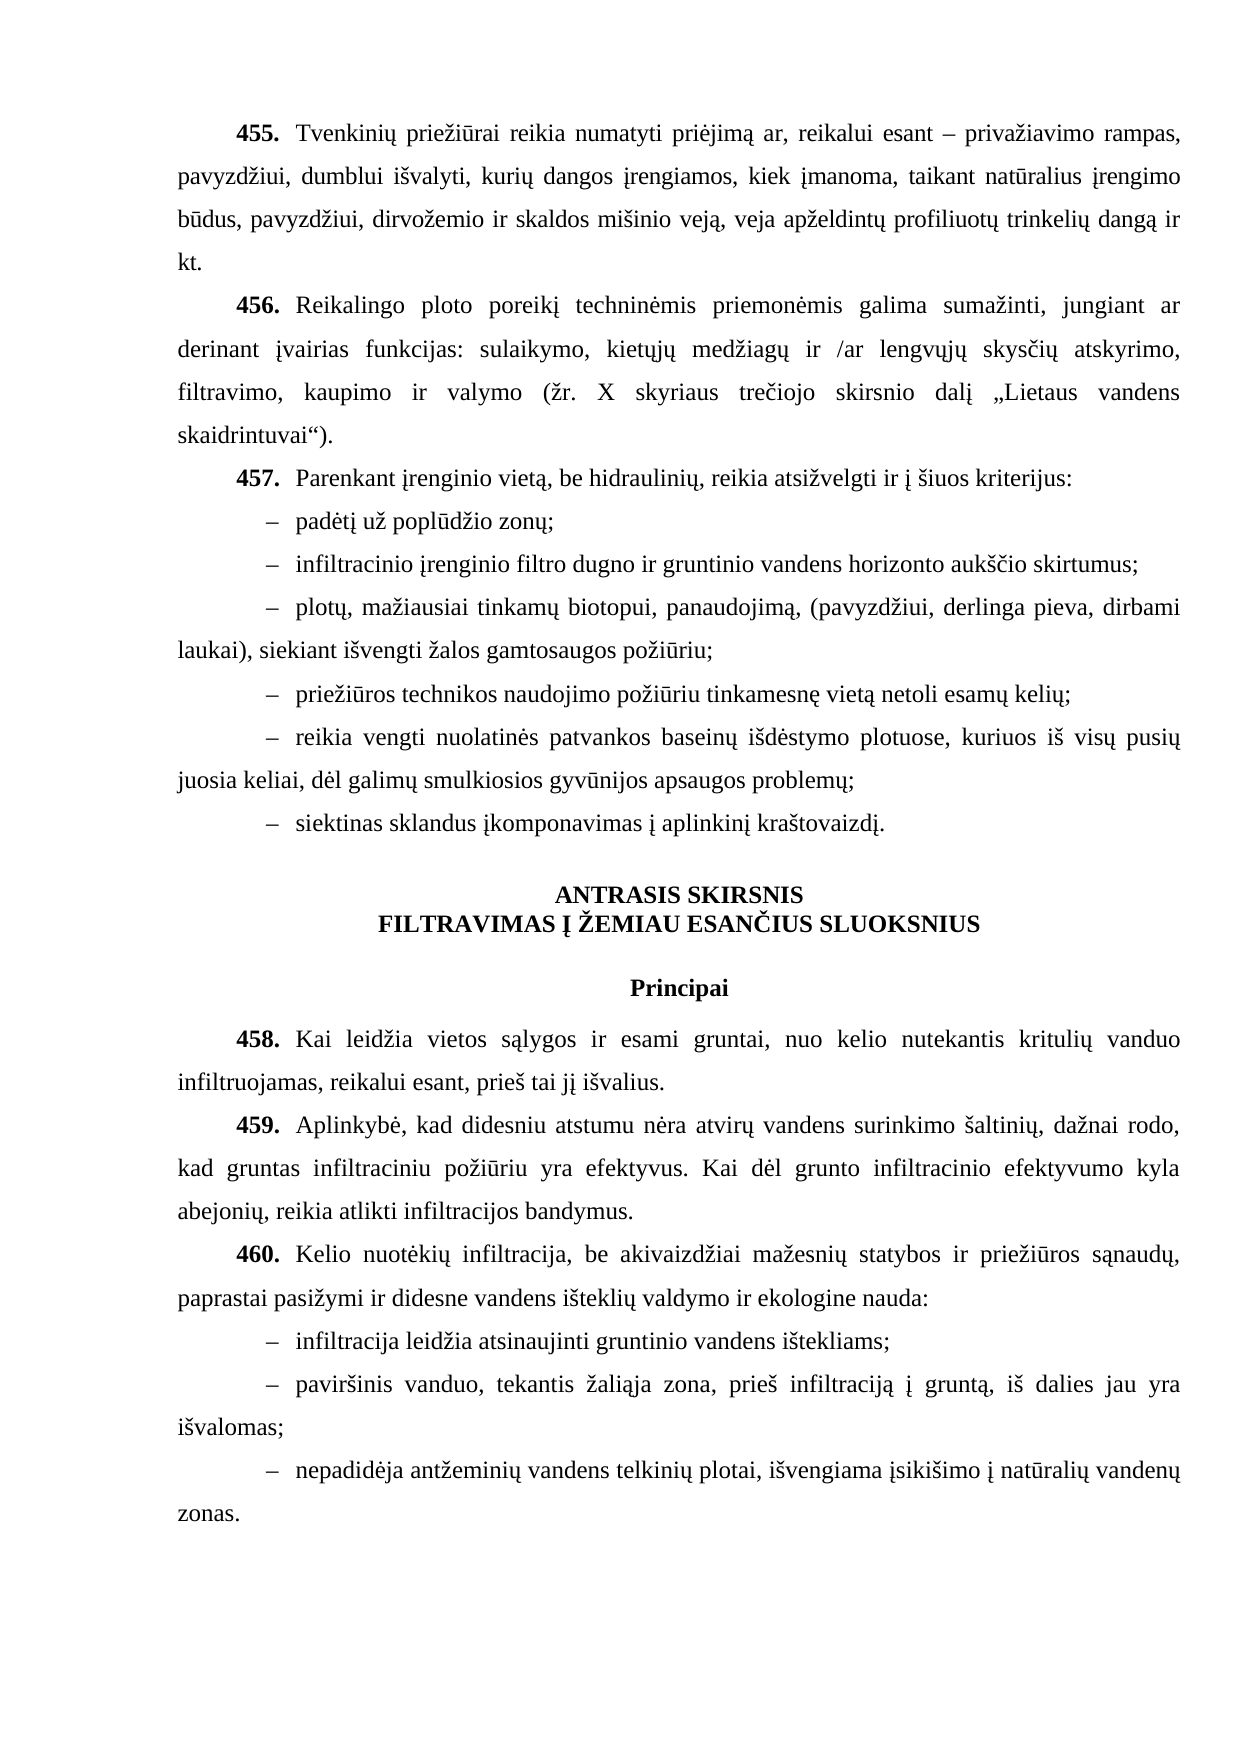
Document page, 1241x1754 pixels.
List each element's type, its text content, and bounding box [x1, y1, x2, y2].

text – nepadidėja antžeminių vandens telkinių plotai, išvengiama įsikišimo į natūralių vandenų zonas. [177, 1455, 1181, 1527]
text 458. Kai leidžia vietos sąlygos ir esami gruntai, nuo kelio nutekantis kritulių vanduo infiltruojamas, reikalui esant, prieš tai jį išvalius. [177, 1024, 1181, 1096]
text Principai [177, 973, 1181, 1002]
text ANTRASIS SKIRSNIS [177, 880, 1181, 909]
text – paviršinis vanduo, tekantis žaliąja zona, prieš infiltraciją į gruntą, iš dalies jau yra išvalomas; [177, 1369, 1181, 1441]
text 455. Tvenkinių priežiūrai reikia numatyti priėjimą ar, reikalui esant – privažiavimo rampas, pavyzdžiui, dumblui išvalyti, kurių dangos įrengiamos, kiek įmanoma, taikant natūralius įrengimo būdus, pavyzdžiui, dirvožemio ir skaldos mišinio veją, veja apželdintų profiliuotų trinkelių dangą ir kt. [177, 118, 1181, 276]
text 456. Reikalingo ploto poreikį techninėmis priemonėmis galima sumažinti, jungiant ar derinant įvairias funkcijas: sulaikymo, kietųjų medžiagų ir /ar lengvųjų skysčių atskyrimo, filtravimo, kaupimo ir valymo (žr. X skyriaus trečiojo skirsnio dalį „Lietaus vandens skaidrintuvai“). [177, 291, 1181, 449]
text – padėtį už poplūdžio zonų; [177, 506, 1181, 535]
text – infiltracija leidžia atsinaujinti gruntinio vandens ištekliams; [177, 1326, 1181, 1354]
text – reikia vengti nuolatinės patvankos baseinų išdėstymo plotuose, kuriuos iš visų pusių juosia keliai, dėl galimų smulkiosios gyvūnijos apsaugos problemų; [177, 722, 1181, 794]
text 459. Aplinkybė, kad didesniu atstumu nėra atvirų vandens surinkimo šaltinių, dažnai rodo, kad gruntas infiltraciniu požiūriu yra efektyvus. Kai dėl grunto infiltracinio efektyvumo kyla abejonių, reikia atlikti infiltracijos bandymus. [177, 1110, 1181, 1225]
text FILTRAVIMAS Į ŽEMIAU ESANČIUS SLUOKSNIUS [177, 909, 1181, 937]
text 457. Parenkant įrenginio vietą, be hidraulinių, reikia atsižvelgti ir į šiuos kriterijus: [177, 463, 1181, 492]
text – infiltracinio įrenginio filtro dugno ir gruntinio vandens horizonto aukščio skirtumus; [177, 549, 1181, 578]
text – siektinas sklandus įkomponavimas į aplinkinį kraštovaizdį. [177, 808, 1181, 837]
text 460. Kelio nuotėkių infiltracija, be akivaizdžiai mažesnių statybos ir priežiūros sąnaudų, paprastai pasižymi ir didesne vandens išteklių valdymo ir ekologine nauda: [177, 1239, 1181, 1311]
text – plotų, mažiausiai tinkamų biotopui, panaudojimą, (pavyzdžiui, derlinga pieva, dirbami laukai), siekiant išvengti žalos gamtosaugos požiūriu; [177, 592, 1181, 664]
text – priežiūros technikos naudojimo požiūriu tinkamesnę vietą netoli esamų kelių; [177, 679, 1181, 707]
